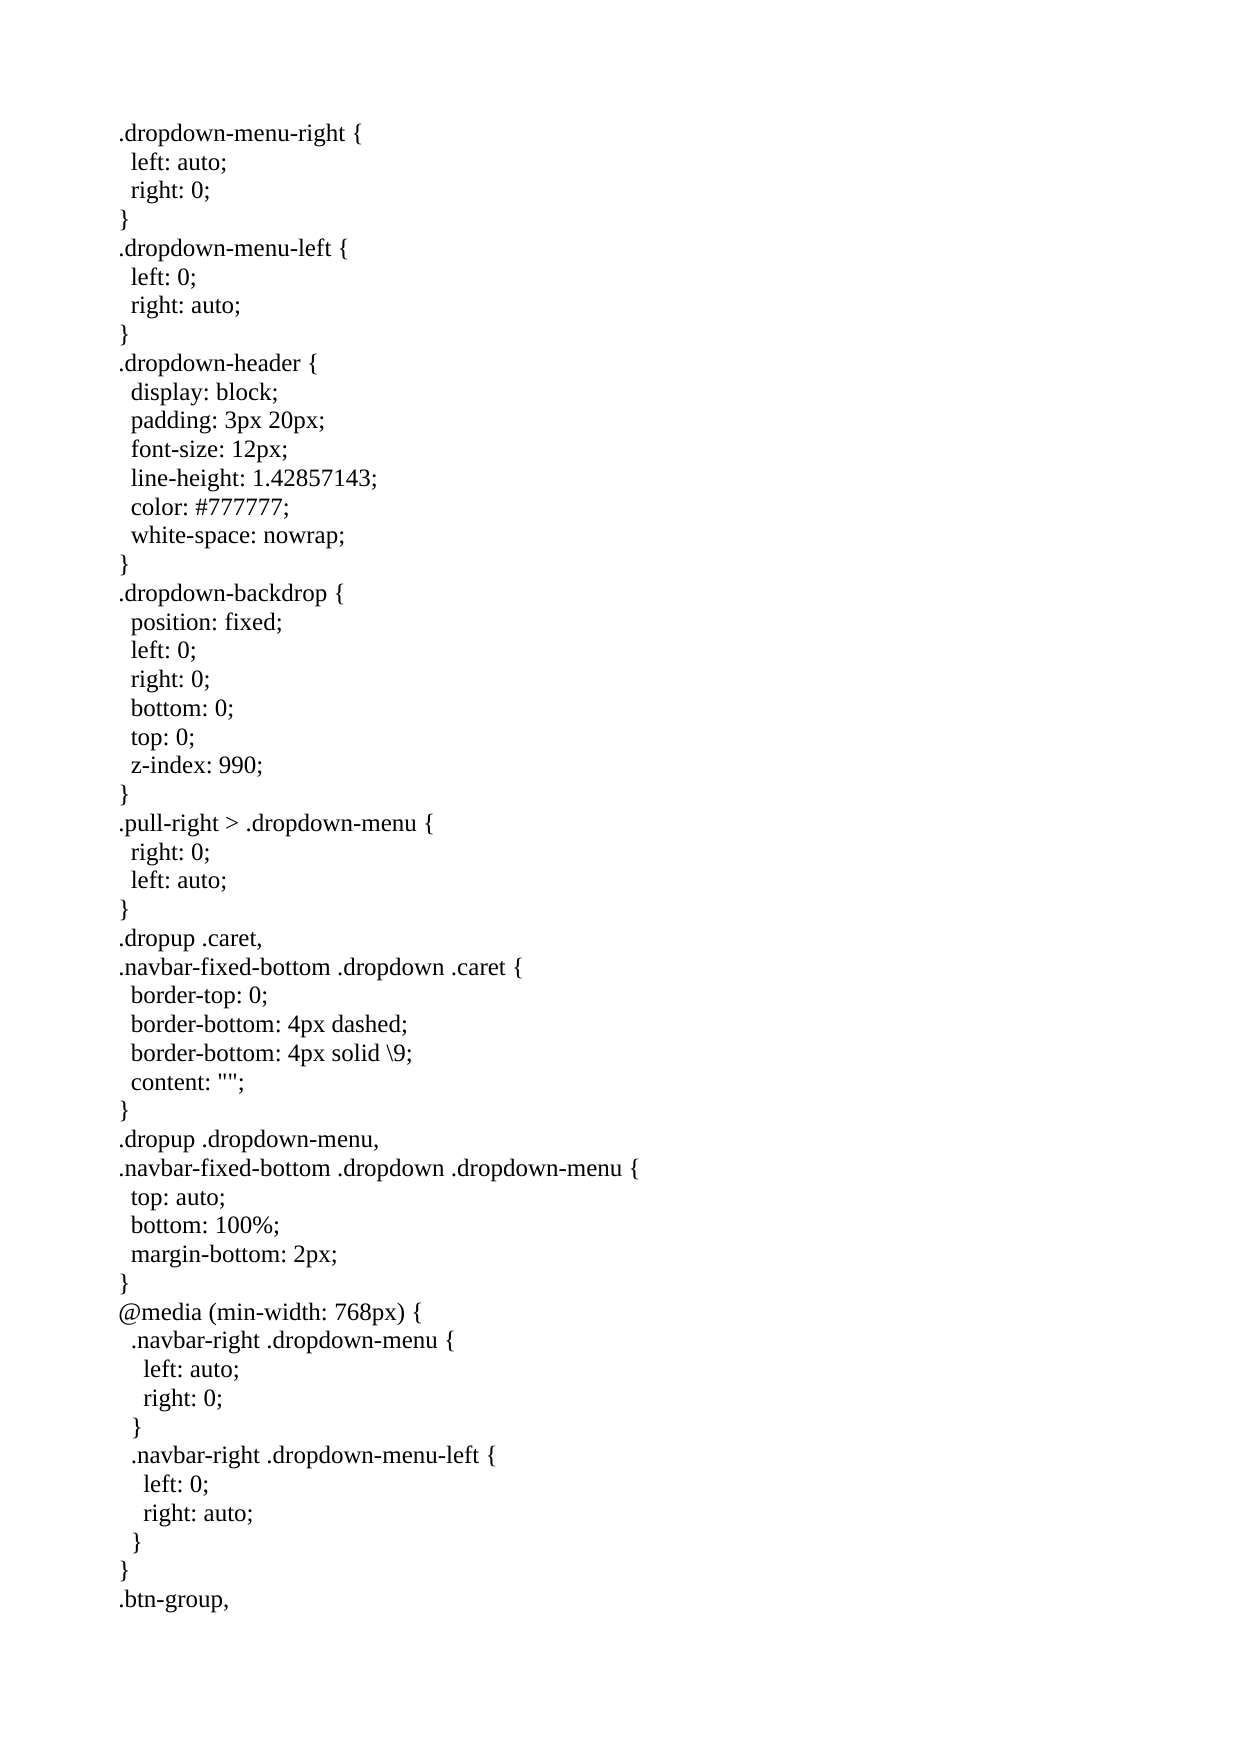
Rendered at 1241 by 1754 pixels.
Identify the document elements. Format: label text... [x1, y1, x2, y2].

text margin-bottom: 2px; [118, 1239, 1122, 1268]
text right: 0; [118, 1383, 1122, 1412]
text top: auto; [118, 1182, 1122, 1211]
text right: 0; [118, 664, 1122, 693]
text right: auto; [118, 291, 1122, 319]
text z-index: 990; [118, 751, 1122, 779]
text line-height: 1.42857143; [118, 463, 1122, 492]
text } [118, 319, 1122, 348]
text .navbar-right .dropdown-menu { [118, 1326, 1122, 1354]
text color: #777777; [118, 492, 1122, 521]
text } [118, 1096, 1122, 1124]
text .navbar-right .dropdown-menu-left { [118, 1441, 1122, 1469]
text .dropup .caret, [118, 923, 1122, 952]
text } [118, 779, 1122, 808]
text .dropup .dropdown-menu, [118, 1124, 1122, 1153]
text display: block; [118, 377, 1122, 406]
text left: 0; [118, 1469, 1122, 1498]
text .dropdown-header { [118, 348, 1122, 377]
text content: ""; [118, 1067, 1122, 1096]
text position: fixed; [118, 607, 1122, 636]
text padding: 3px 20px; [118, 406, 1122, 434]
text .dropdown-menu-left { [118, 233, 1122, 262]
text right: auto; [118, 1498, 1122, 1527]
text .dropdown-menu-right { [118, 118, 1122, 147]
text .pull-right > .dropdown-menu { [118, 808, 1122, 837]
text } [118, 549, 1122, 578]
text } [118, 1527, 1122, 1556]
text } [118, 894, 1122, 923]
text @media (min-width: 768px) { [118, 1297, 1122, 1326]
text left: 0; [118, 636, 1122, 664]
text border-bottom: 4px solid \9; [118, 1038, 1122, 1067]
text } [118, 204, 1122, 233]
text .btn-group, [118, 1584, 1122, 1613]
text left: auto; [118, 1354, 1122, 1383]
text .dropdown-backdrop { [118, 578, 1122, 607]
text .navbar-fixed-bottom .dropdown .caret { [118, 952, 1122, 981]
text } [118, 1556, 1122, 1584]
text bottom: 0; [118, 693, 1122, 722]
text .navbar-fixed-bottom .dropdown .dropdown-menu { [118, 1153, 1122, 1182]
text left: auto; [118, 147, 1122, 176]
text } [118, 1268, 1122, 1297]
text } [118, 1412, 1122, 1441]
text right: 0; [118, 176, 1122, 204]
text white-space: nowrap; [118, 521, 1122, 549]
text bottom: 100%; [118, 1211, 1122, 1239]
text font-size: 12px; [118, 434, 1122, 463]
text right: 0; [118, 837, 1122, 866]
text left: auto; [118, 866, 1122, 894]
text border-top: 0; [118, 981, 1122, 1009]
text left: 0; [118, 262, 1122, 291]
text top: 0; [118, 722, 1122, 751]
text border-bottom: 4px dashed; [118, 1009, 1122, 1038]
